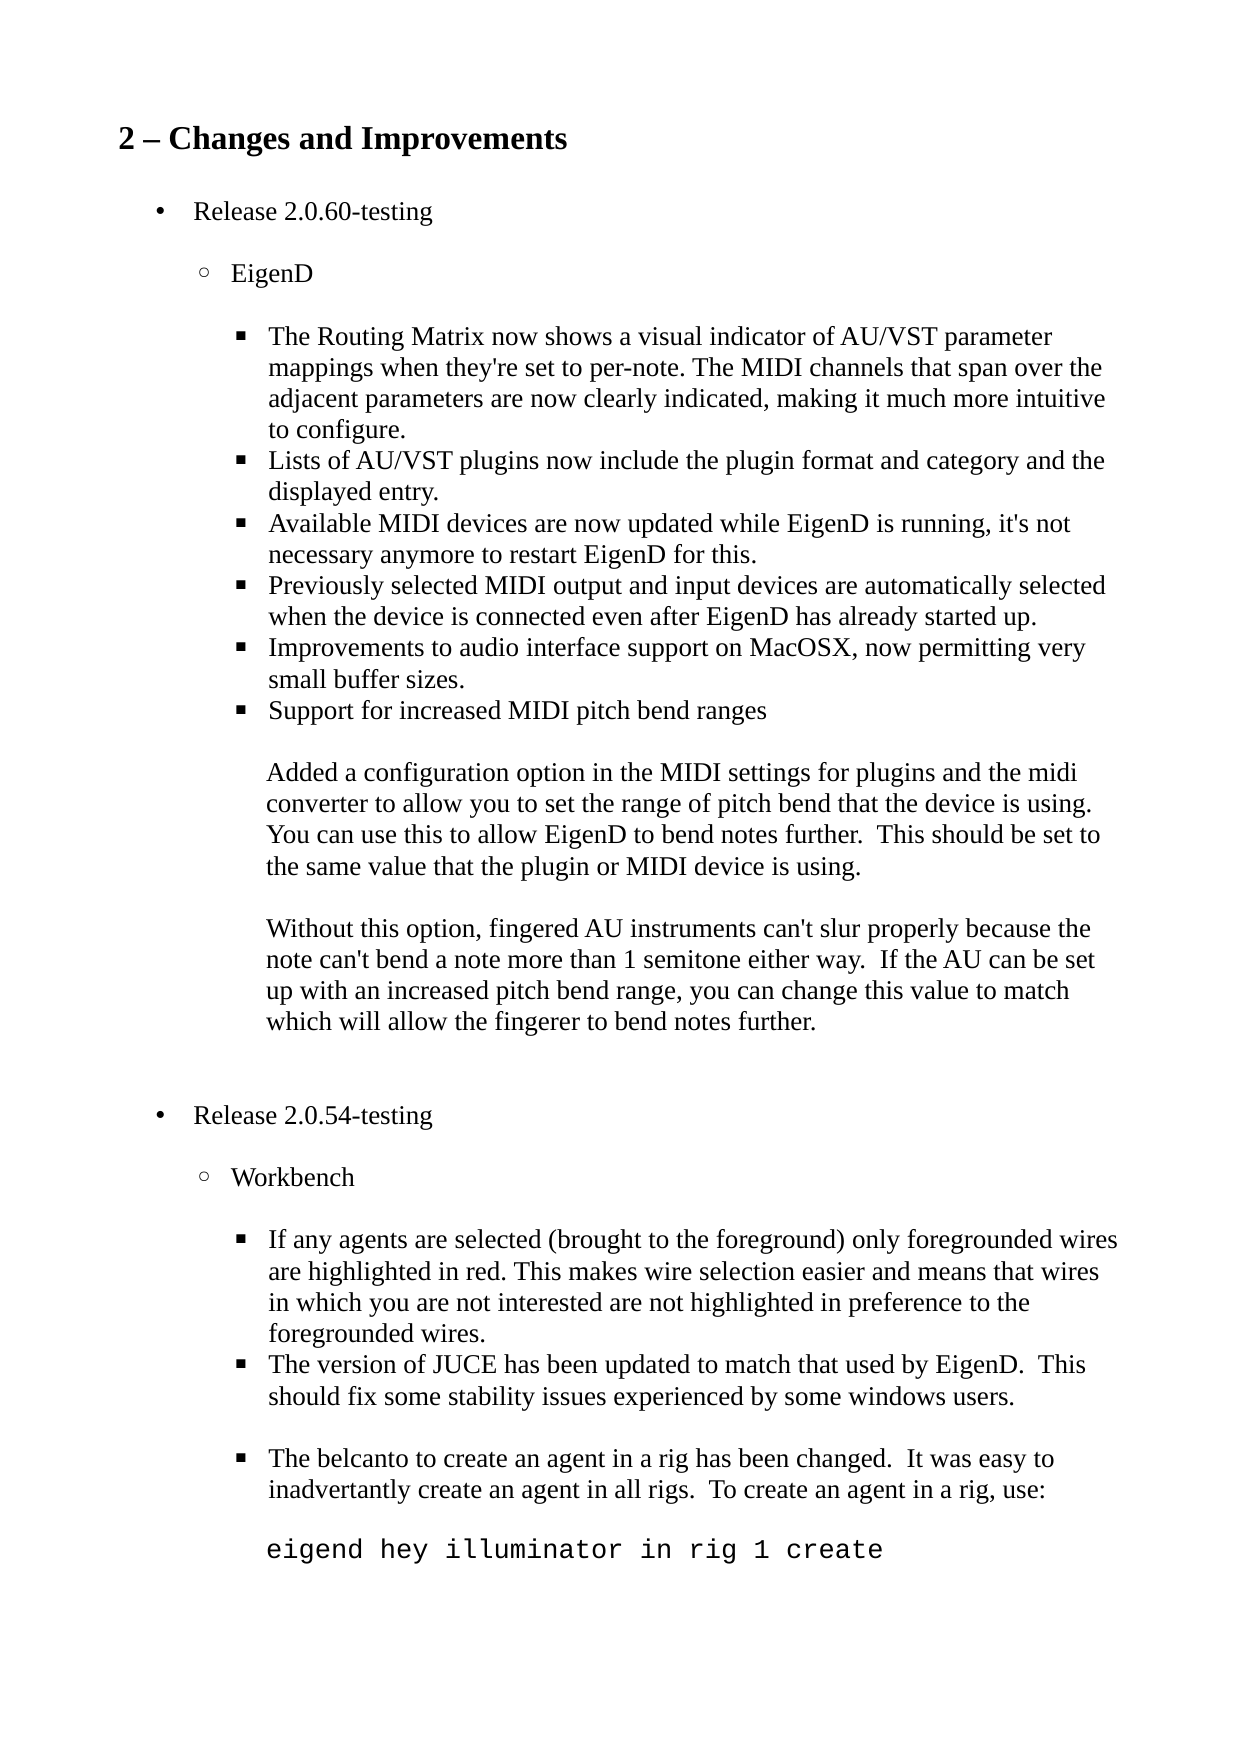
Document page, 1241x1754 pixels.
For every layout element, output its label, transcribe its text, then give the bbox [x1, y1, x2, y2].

list The belcanto to create an agent in a rig has been changed. It was easy to inadvertantly create an agent in all rigs. To create an agent in a rig, use: [231, 1442, 1122, 1504]
list If any agents are selected (brought to the foreground) only foregrounded wires are highlighted in red. This makes wire selection easier and means that wires in which you are not interested are not highlighted in preference to the foregrounded wires. [231, 1224, 1122, 1348]
list Previously selected MIDI output and input devices are automatically selected when the device is connected even after EigenD has already started up. [231, 569, 1122, 631]
list Release 2.0.54-testing [156, 1099, 1122, 1130]
list Improvements to audio interface support on MacOSX, now permitting very small buffer sizes. [231, 631, 1122, 694]
list The version of JUCE has been updated to match that used by EigenD. This should fix some stability issues experienced by some windows users. [231, 1348, 1122, 1411]
list The Routing Matrix now shows a visual indicator of AU/VST parameter mappings when they're set to per-note. The MIDI channels that span over the adjacent parameters are now clearly indicated, making it much more intuitive to configure. [231, 319, 1122, 444]
list Lists of AU/VST plugins now include the plugin format and category and the displayed entry. [231, 444, 1122, 507]
list Workbench [193, 1161, 1122, 1192]
list Available MIDI devices are now updated while EigenD is running, it's not necessary anymore to restart EigenD for this. [231, 507, 1122, 569]
text Without this option, fingered AU instruments can't slur properly because the note can't bend a note more than 1 semitone either way. If the AU can be set up with an increased pitch bend range, you can change this value to match which will allow the fingerer to bend notes further. [266, 912, 1122, 1037]
text Added a configuration option in the MIDI settings for plugins and the midi converter to allow you to set the range of pitch bend that the device is using. You can use this to allow EigenD to bend notes further. This should be set to the same value that the plugin or MIDI device is using. [266, 756, 1122, 881]
list Support for increased MIDI pitch bend ranges [231, 694, 1122, 725]
list Release 2.0.60-testing [156, 195, 1122, 226]
list EigenD [193, 257, 1122, 288]
text eigend hey illuminator in rig 1 create [266, 1535, 1122, 1566]
text 2 – Changes and Improvements [118, 118, 1122, 156]
